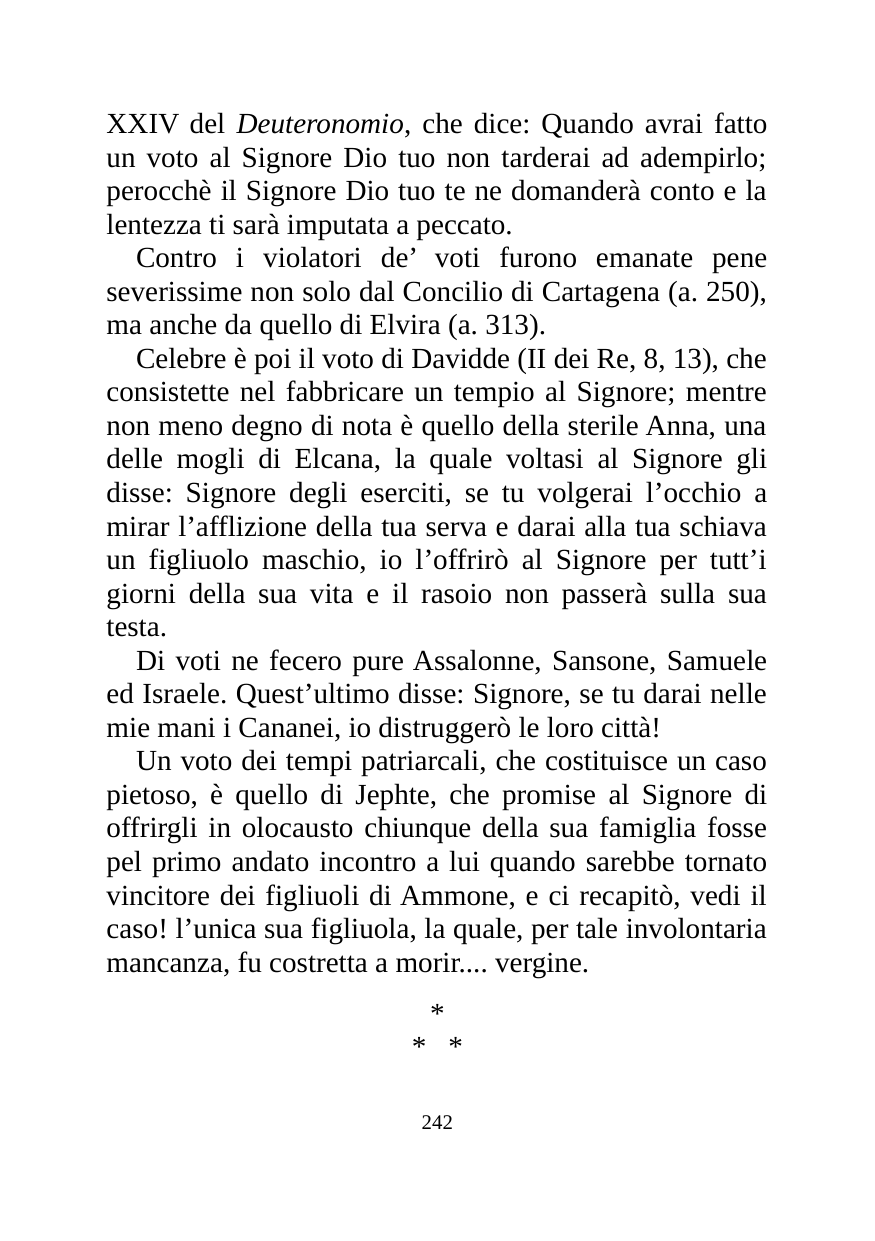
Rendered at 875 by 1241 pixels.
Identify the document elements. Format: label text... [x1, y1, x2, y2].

text Contro i violatori de’ voti furono emanate pene severissime non solo dal Concilio di Cartagena (a. 250), ma anche da quello di Elvira (a. 313). [106, 240, 768, 341]
text * * * [106, 996, 768, 1063]
text Celebre è poi il voto di Davidde (II dei Re, 8, 13), che consistette nel fabbricare un tempio al Signore; mentre non meno degno di nota è quello della sterile Anna, una delle mogli di Elcana, la quale voltasi al Signore gli disse: Signore degli eserciti, se tu volgerai l’occhio a mirar l’afflizione della tua serva e darai alla tua schiava un figliuolo maschio, io l’offrirò al Signore per tutt’i giorni della sua vita e il rasoio non passerà sulla sua testa. [106, 341, 768, 643]
text Un voto dei tempi patriarcali, che costituisce un caso pietoso, è quello di Jephte, che promise al Signore di offrirgli in olocausto chiunque della sua famiglia fosse pel primo andato incontro a lui quando sarebbe tornato vincitore dei figliuoli di Ammone, e ci recapitò, vedi il caso! l’unica sua figliuola, la quale, per tale involontaria mancanza, fu costretta a morir.... vergine. [106, 743, 768, 978]
text XXIV del Deuteronomio, che dice: Quando avrai fatto un voto al Signore Dio tuo non tarderai ad adempirlo; perocchè il Signore Dio tuo te ne domanderà conto e la lentezza ti sarà imputata a peccato. [106, 106, 768, 240]
text Di voti ne fecero pure Assalonne, Sansone, Samuele ed Israele. Quest’ultimo disse: Signore, se tu darai nelle mie mani i Cananei, io distruggerò le loro città! [106, 643, 768, 743]
